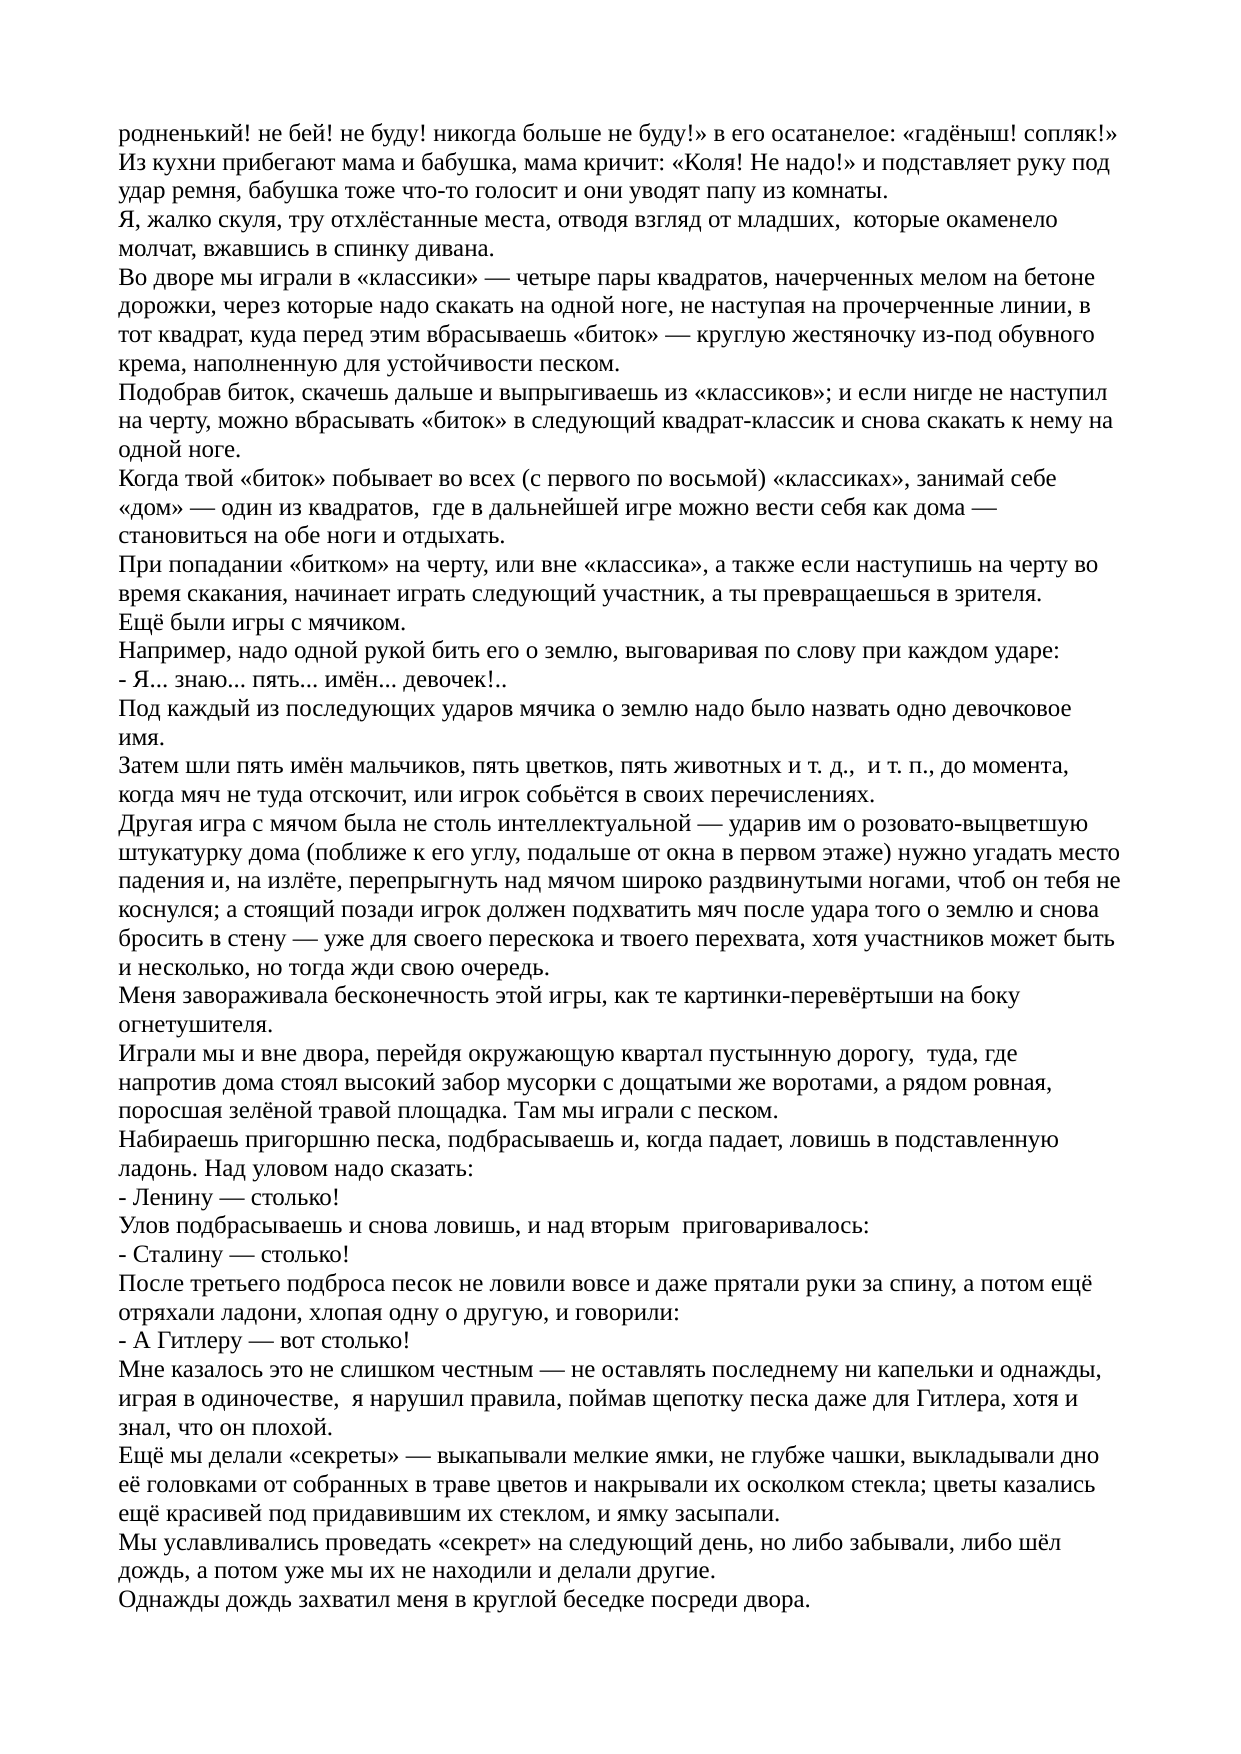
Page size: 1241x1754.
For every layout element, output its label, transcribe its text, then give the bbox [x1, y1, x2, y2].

text родненький! не бей! не буду! никогда больше не буду!» в его осатанелое: «гадёныш! сопляк!» [118, 118, 1122, 147]
text - А Гитлеру — вот столько! [118, 1326, 1122, 1354]
text - Ленину — столько! [118, 1182, 1122, 1211]
text Однажды дождь захватил меня в круглой беседке посреди двора. [118, 1584, 1122, 1613]
text Мы уславливались проведать «секрет» на следующий день, но либо забывали, либо шёл дождь, а потом уже мы их не находили и делали другие. [118, 1527, 1122, 1584]
text Ещё были игры с мячиком. [118, 607, 1122, 636]
text После третьего подброса песок не ловили вовсе и даже прятали руки за спину, а потом ещё отряхали ладони, хлопая одну о другую, и говорили: [118, 1268, 1122, 1326]
text Набираешь пригоршню песка, подбрасываешь и, когда падает, ловишь в подставленную ладонь. Над уловом надо сказать: [118, 1124, 1122, 1182]
text - Сталину — столько! [118, 1239, 1122, 1268]
text Из кухни прибегают мама и бабушка, мама кричит: «Коля! Не надо!» и подставляет руку под удар ремня, бабушка тоже что-то голосит и они уводят папу из комнаты. [118, 147, 1122, 204]
text Ещё мы делали «секреты» — выкапывали мелкие ямки, не глубже чашки, выкладывали дно её головками от собранных в траве цветов и накрывали их осколком стекла; цветы казались ещё красивей под придавившим их стеклом, и ямку засыпали. [118, 1441, 1122, 1527]
text Затем шли пять имён мальчиков, пять цветков, пять животных и т. д., и т. п., до момента, когда мяч не туда отскочит, или игрок собьётся в своих перечислениях. [118, 751, 1122, 808]
text Другая игра с мячом была не столь интеллектуальной — ударив им о розовато-выцветшую штукатурку дома (поближе к его углу, подальше от окна в первом этаже) нужно угадать место падения и, на излёте, перепрыгнуть над мячом широко раздвинутыми ногами, чтоб он тебя не коснулся; а стоящий позади игрок должен подхватить мяч после удара того о землю и снова бросить в стену — уже для своего перескока и твоего перехвата, хотя участников может быть и несколько, но тогда жди свою очередь. [118, 808, 1122, 981]
text Подобрав биток, скачешь дальше и выпрыгиваешь из «классиков»; и если нигде не наступил на черту, можно вбрасывать «биток» в следующий квадрат-классик и снова скакать к нему на одной ноге. [118, 377, 1122, 463]
text Когда твой «биток» побывает во всех (с первого по восьмой) «классиках», занимай себе «дом» — один из квадратов, где в дальнейшей игре можно вести себя как дома — становиться на обе ноги и отдыхать. [118, 463, 1122, 549]
text Играли мы и вне двора, перейдя окружающую квартал пустынную дорогу, туда, где напротив дома стоял высокий забор мусорки с дощатыми же воротами, а рядом ровная, поросшая зелёной травой площадка. Там мы играли с песком. [118, 1038, 1122, 1124]
text Во дворе мы играли в «классики» — четыре пары квадратов, начерченных мелом на бетоне дорожки, через которые надо скакать на одной ноге, не наступая на прочерченные линии, в тот квадрат, куда перед этим вбрасываешь «биток» — круглую жестяночку из-под обувного крема, наполненную для устойчивости песком. [118, 262, 1122, 377]
text При попадании «битком» на черту, или вне «классика», а также если наступишь на черту во время скакания, начинает играть следующий участник, а ты превращаешься в зрителя. [118, 549, 1122, 607]
text Мне казалось это не слишком честным — не оставлять последнему ни капельки и однажды, играя в одиночестве, я нарушил правила, поймав щепотку песка даже для Гитлера, хотя и знал, что он плохой. [118, 1354, 1122, 1441]
text Я, жалко скуля, тру отхлёстанные места, отводя взгляд от младших, которые окаменело молчат, вжавшись в спинку дивана. [118, 204, 1122, 262]
text Улов подбрасываешь и снова ловишь, и над вторым приговаривалось: [118, 1211, 1122, 1239]
text Меня завораживала бесконечность этой игры, как те картинки-перевёртыши на боку огнетушителя. [118, 981, 1122, 1038]
text Например, надо одной рукой бить его о землю, выговаривая по слову при каждом ударе: [118, 636, 1122, 664]
text - Я... знаю... пять... имён... девочек!.. [118, 664, 1122, 693]
text Под каждый из последующих ударов мячика о землю надо было назвать одно девочковое имя. [118, 693, 1122, 751]
